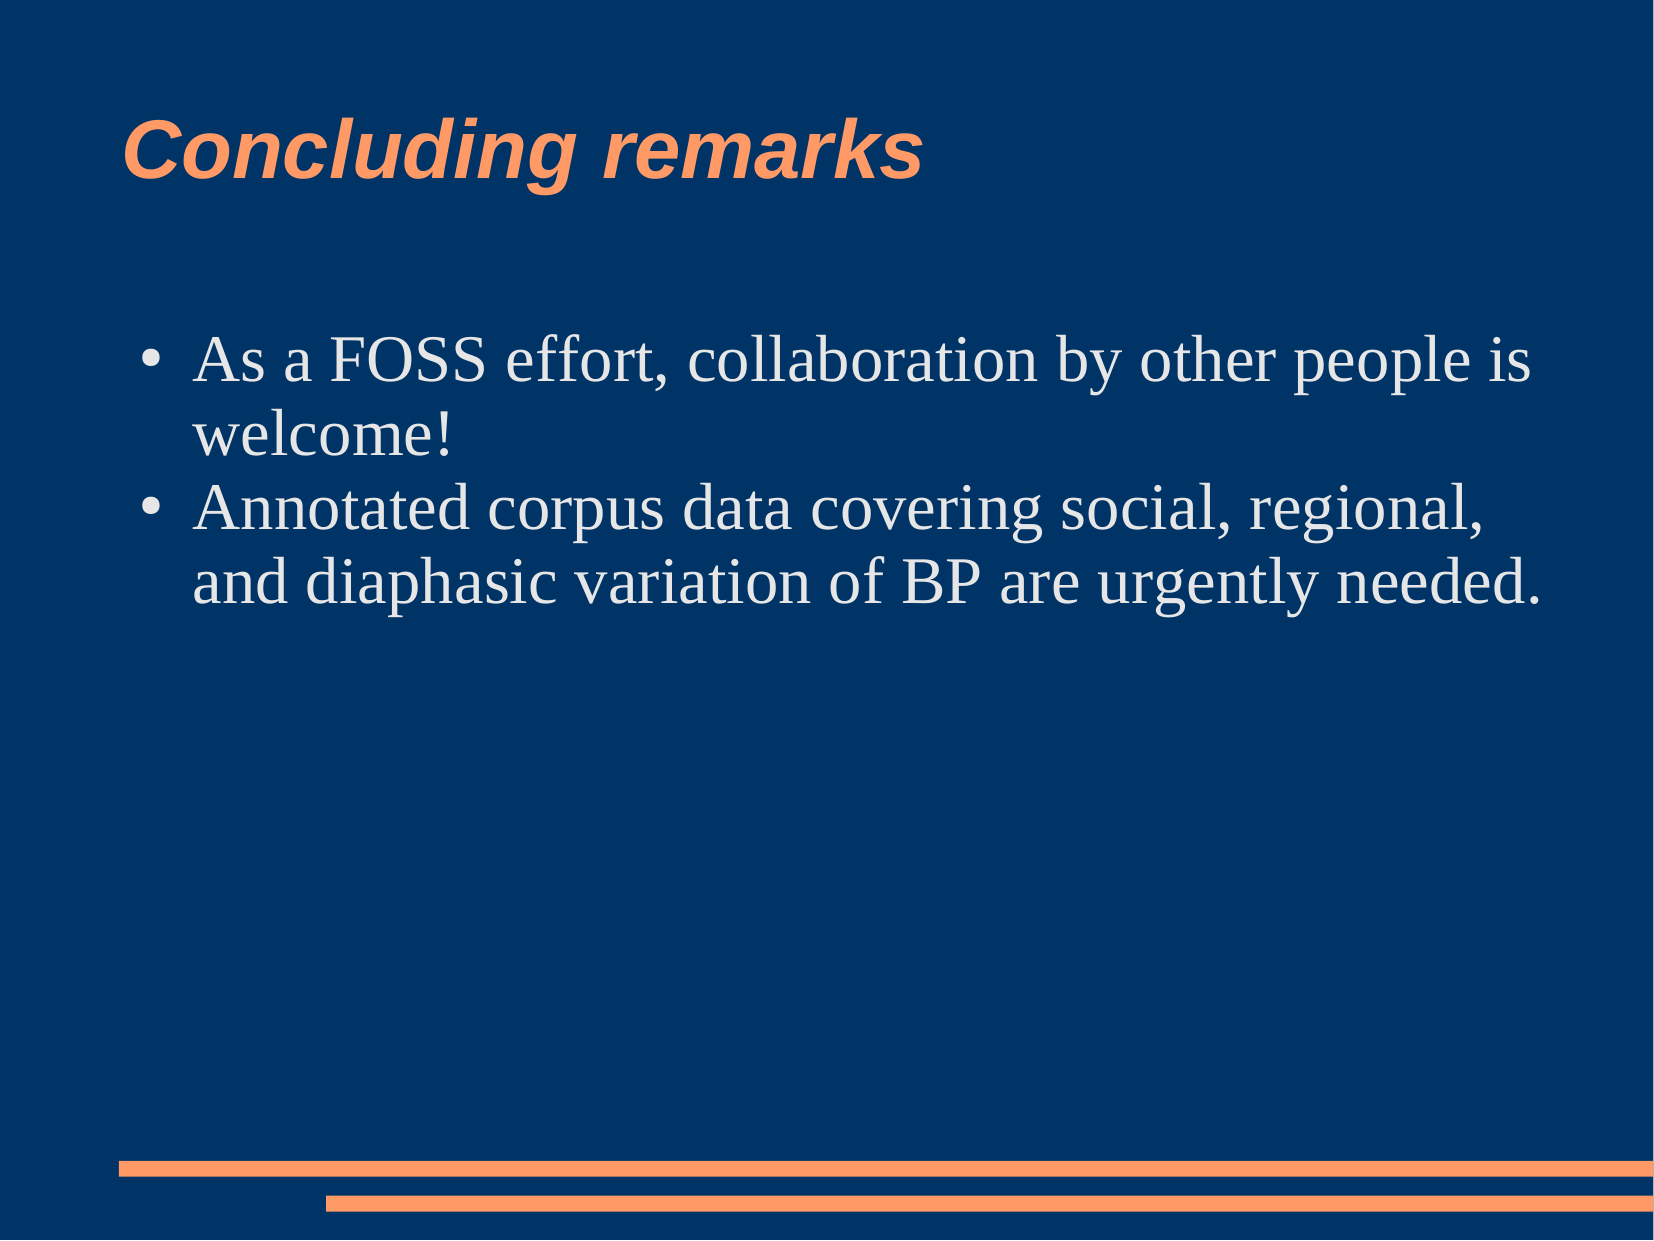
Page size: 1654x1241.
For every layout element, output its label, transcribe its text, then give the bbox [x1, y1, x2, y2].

list As a FOSS effort, collaboration by other people is welcome! Annotated corpus data covering social, regional, and diaphasic variation of BP are urgently needed. [121, 322, 1561, 1132]
title Concluding remarks [121, 46, 1534, 254]
